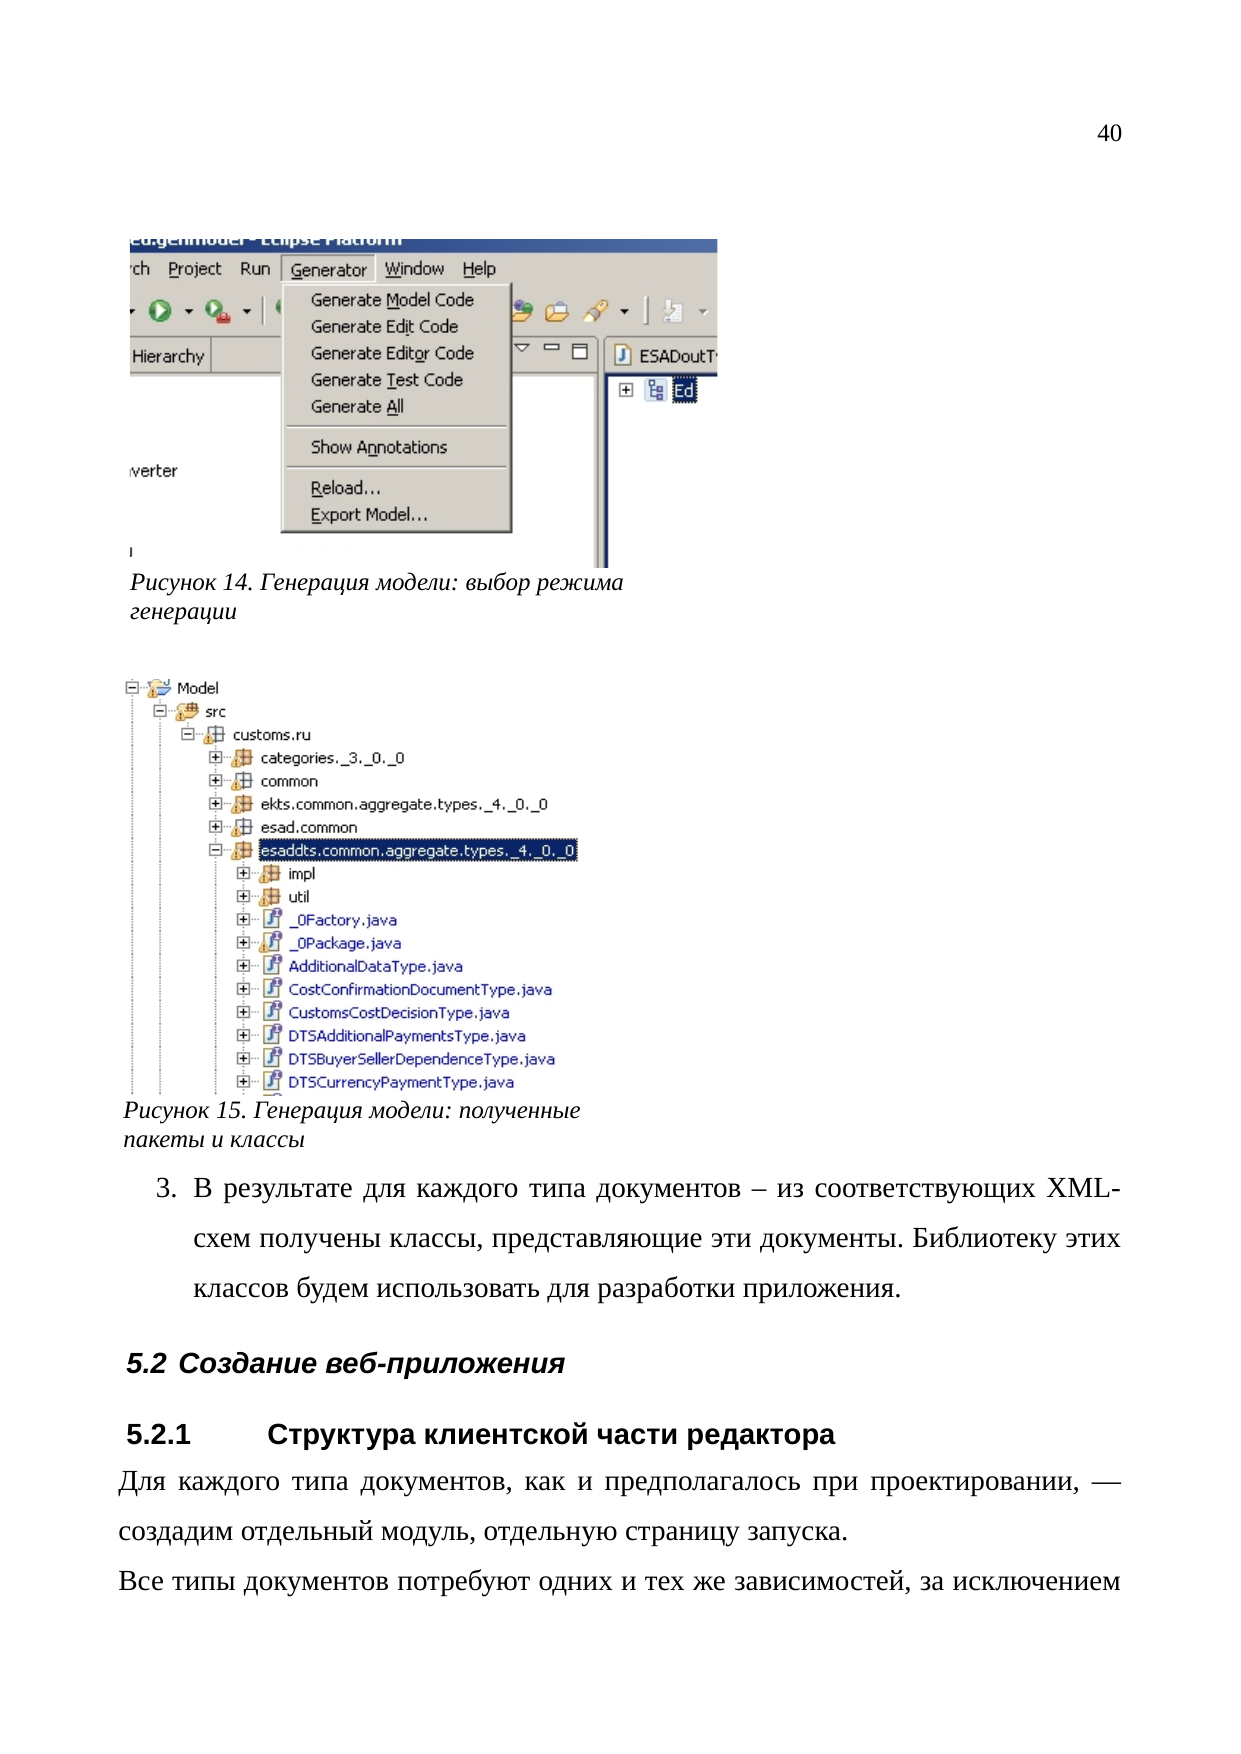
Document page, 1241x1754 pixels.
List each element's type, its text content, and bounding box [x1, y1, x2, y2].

list Рисунок 15. Генерация модели: полученные пакеты и классы [123, 1096, 593, 1153]
list Для каждого типа документов, как и предполагалось при проектировании, — создадим отдельный модуль, отдельную страницу запуска. [118, 1463, 1122, 1547]
picture [129, 239, 718, 568]
picture [123, 679, 594, 1096]
text Рисунок 14. Генерация модели: выбор режима генерации [130, 568, 717, 625]
list В результате для каждого типа документов – из соответствующих XML-схем получены классы, представляющие эти документы. Библиотеку этих классов будем использовать для разработки приложения. [123, 666, 1122, 1304]
subtitle Структура клиентской части редактора [118, 1417, 1122, 1450]
subtitle Создание веб-приложения [118, 1346, 1122, 1379]
list Все типы документов потребуют одних и тех же зависимостей, за исключением [118, 1563, 1122, 1597]
